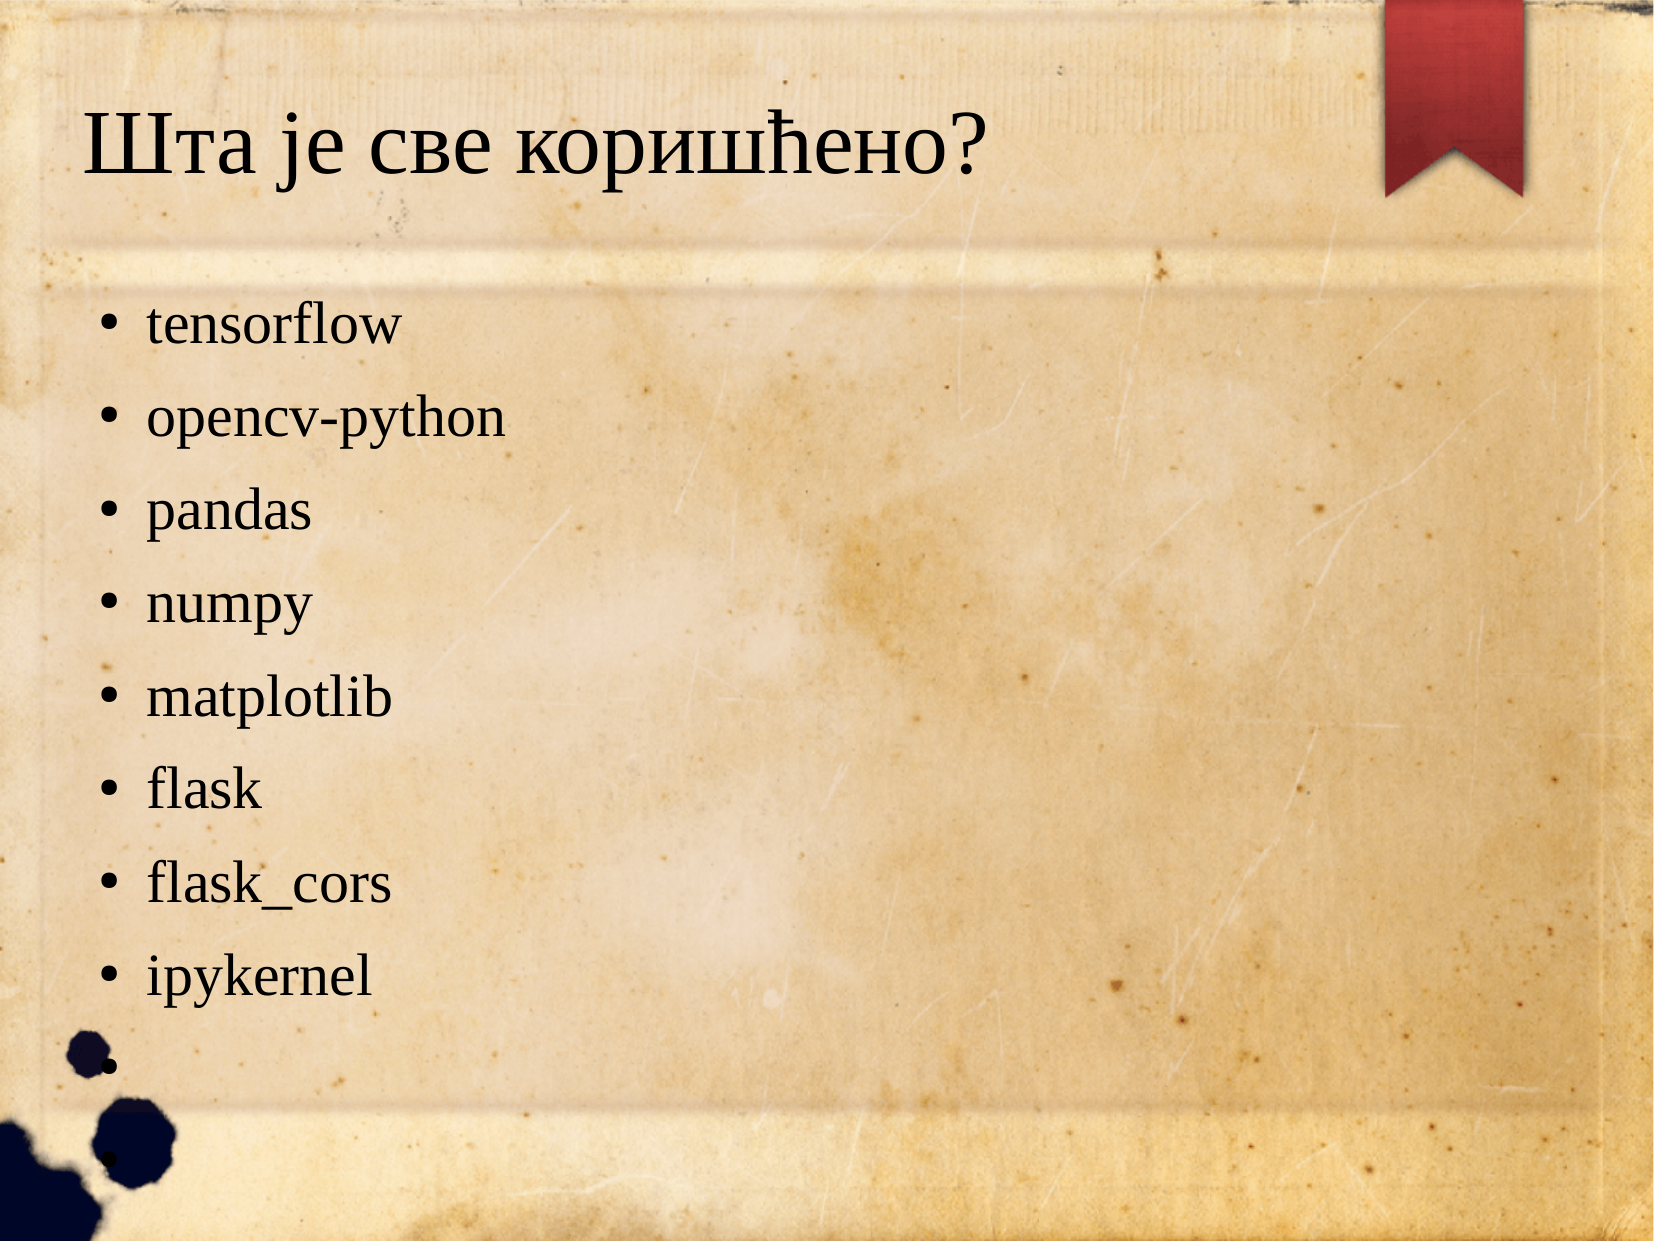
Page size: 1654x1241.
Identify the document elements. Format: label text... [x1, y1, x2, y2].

list tensorflow opencv-python pandas numpy matplotlib flask flask_cors ipykernel [82, 290, 1538, 1010]
picture [0, 0, 1654, 1241]
title Шта је све коришћено? [82, 49, 1347, 237]
